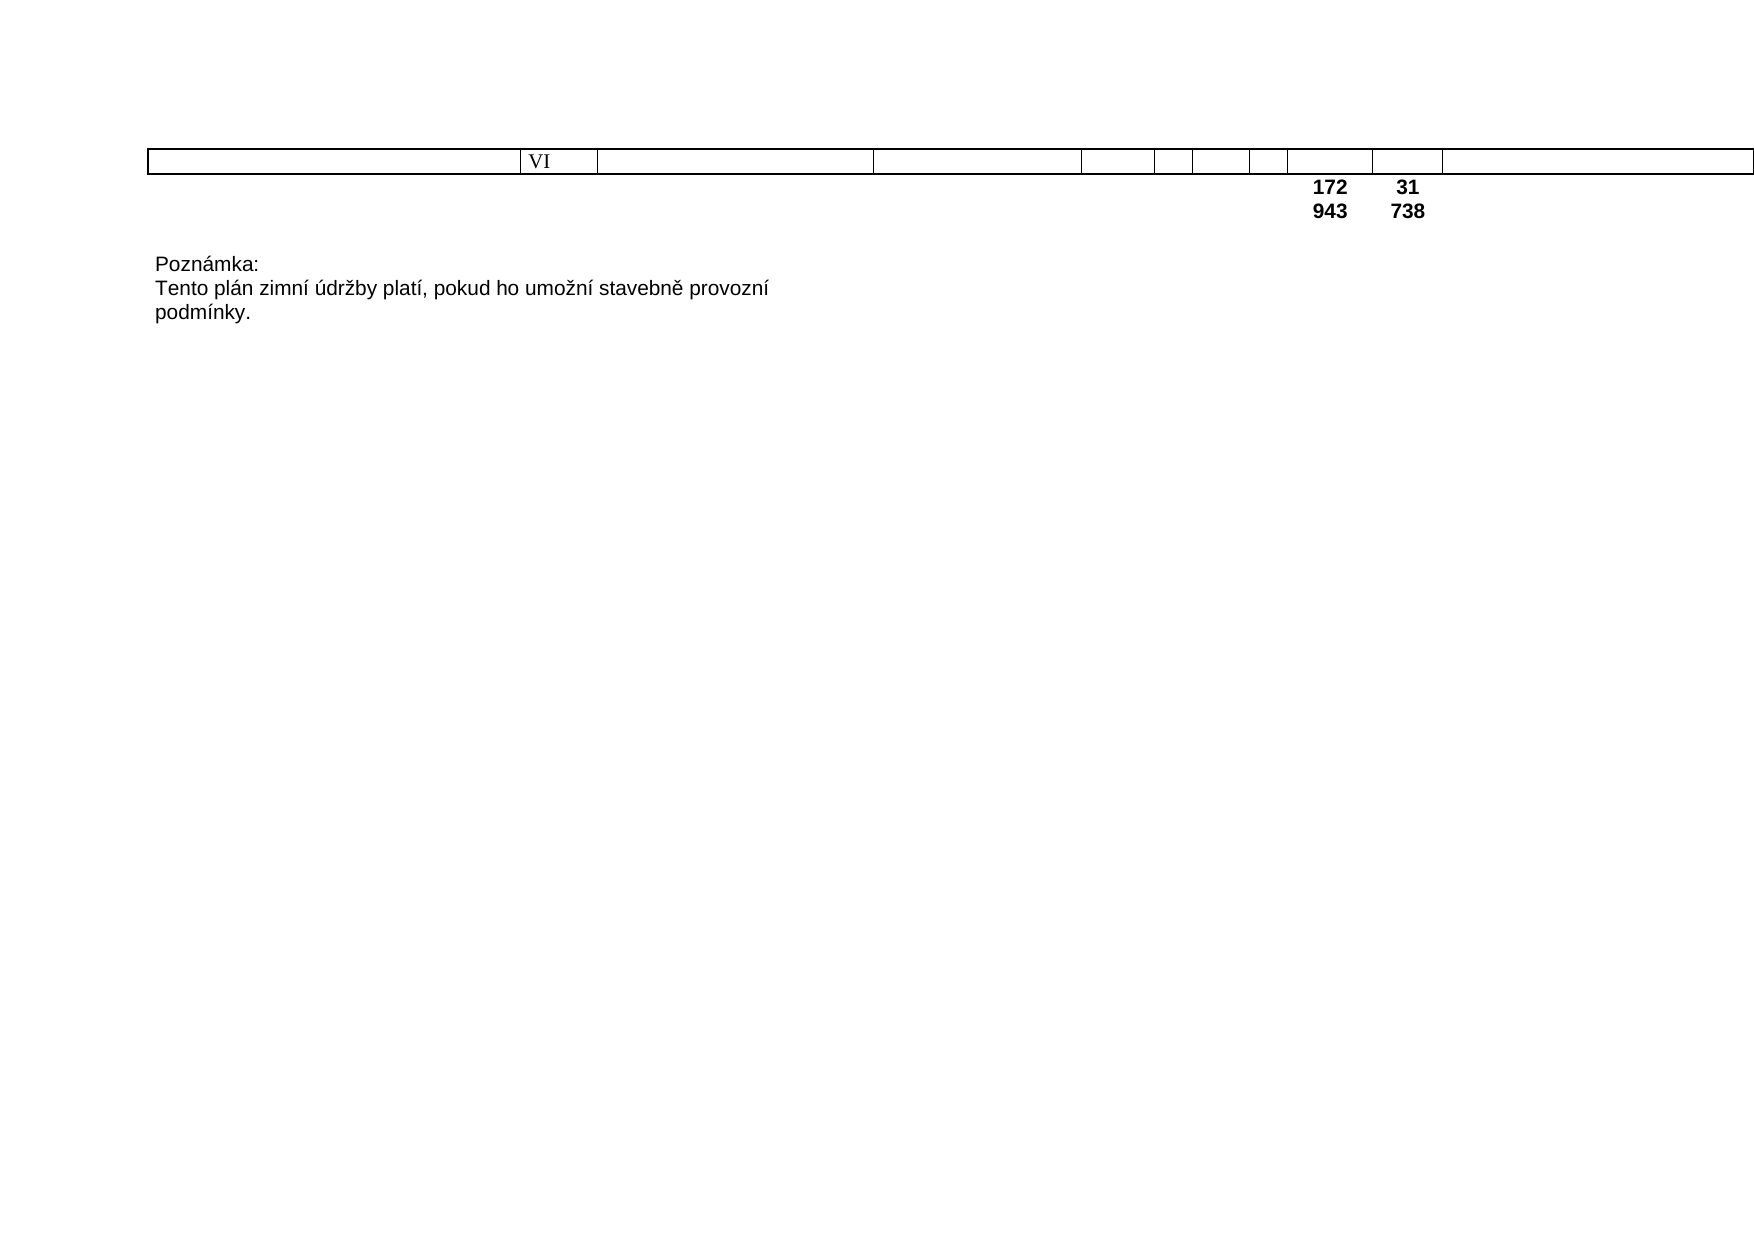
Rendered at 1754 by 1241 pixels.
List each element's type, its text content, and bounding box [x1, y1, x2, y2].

table_cell [1193, 223, 1249, 249]
table_cell [1155, 350, 1193, 377]
table_cell [1155, 276, 1193, 324]
table_cell [1373, 377, 1443, 403]
table_cell [1155, 223, 1193, 249]
table_cell [1443, 350, 1754, 377]
table_cell [521, 249, 597, 276]
table_cell [598, 324, 874, 350]
table_cell [874, 223, 1082, 249]
table_cell [1443, 377, 1754, 403]
table_cell VI [521, 150, 597, 173]
table_cell [1193, 377, 1249, 403]
table_cell [148, 223, 521, 249]
table_cell [1193, 276, 1249, 324]
table_cell [598, 249, 874, 276]
table_cell [1373, 350, 1443, 377]
table_cell [874, 377, 1082, 403]
table_cell [598, 350, 874, 377]
table_cell [1082, 350, 1155, 377]
table_cell [1193, 150, 1249, 173]
table_cell [1288, 324, 1372, 350]
table_cell [521, 377, 597, 403]
table_cell [1443, 324, 1754, 350]
table_cell [1373, 150, 1442, 173]
table_cell [148, 324, 521, 350]
table_cell [1250, 377, 1288, 403]
table_cell [1288, 249, 1372, 276]
table_cell [1082, 377, 1155, 403]
table_cell [598, 377, 874, 403]
table_cell [1250, 276, 1288, 324]
table_cell [1155, 150, 1192, 173]
table_cell [1288, 150, 1372, 173]
table_cell [1250, 350, 1288, 377]
table_cell [1373, 276, 1443, 324]
table_cell [1443, 223, 1754, 249]
table_cell [1443, 276, 1754, 324]
table_cell 172 943 [1288, 175, 1372, 223]
table_cell [874, 249, 1082, 276]
table_cell [1250, 249, 1288, 276]
table_cell [1373, 223, 1443, 249]
table_cell [1443, 249, 1754, 276]
table_cell [1250, 150, 1287, 173]
table_cell [598, 175, 874, 223]
table_cell [1193, 324, 1249, 350]
table_cell [598, 223, 874, 249]
table_cell [521, 223, 597, 249]
table_cell [1155, 324, 1193, 350]
table_cell [1443, 175, 1754, 223]
table_cell [1373, 324, 1443, 350]
table_cell [1193, 350, 1249, 377]
table_cell [1155, 249, 1193, 276]
table_cell [1155, 377, 1193, 403]
table_cell Poznámka: [148, 249, 521, 276]
table_cell [521, 350, 597, 377]
table_cell [148, 175, 521, 223]
table_cell [598, 150, 873, 173]
table_cell [1443, 150, 1753, 173]
table_cell [1250, 175, 1288, 223]
table_cell [521, 324, 597, 350]
table_cell [1193, 249, 1249, 276]
table_cell [148, 350, 521, 377]
table_cell [1082, 175, 1155, 223]
table_cell [149, 150, 520, 173]
table_cell [1082, 324, 1155, 350]
table_cell [1082, 276, 1155, 324]
table_cell [1250, 324, 1288, 350]
table_cell [874, 175, 1082, 223]
table_cell [874, 324, 1082, 350]
table_cell [1082, 249, 1155, 276]
table_cell [1082, 150, 1154, 173]
table_cell [521, 175, 597, 223]
table_cell [874, 350, 1082, 377]
table_cell [1288, 350, 1372, 377]
table_cell [1155, 175, 1193, 223]
table_cell [874, 276, 1082, 324]
table_cell [1193, 175, 1249, 223]
table_cell Tento plán zimní údržby platí, pokud ho umožní stavebně provozní podmínky. [148, 276, 874, 324]
table_cell 31 738 [1373, 175, 1443, 223]
table_cell [1082, 223, 1155, 249]
table_cell [1250, 223, 1288, 249]
table_cell [1288, 223, 1372, 249]
table_cell [1288, 377, 1372, 403]
table_cell [1373, 249, 1443, 276]
table_cell [874, 150, 1081, 173]
table_cell [148, 377, 521, 403]
table_cell [1288, 276, 1372, 324]
